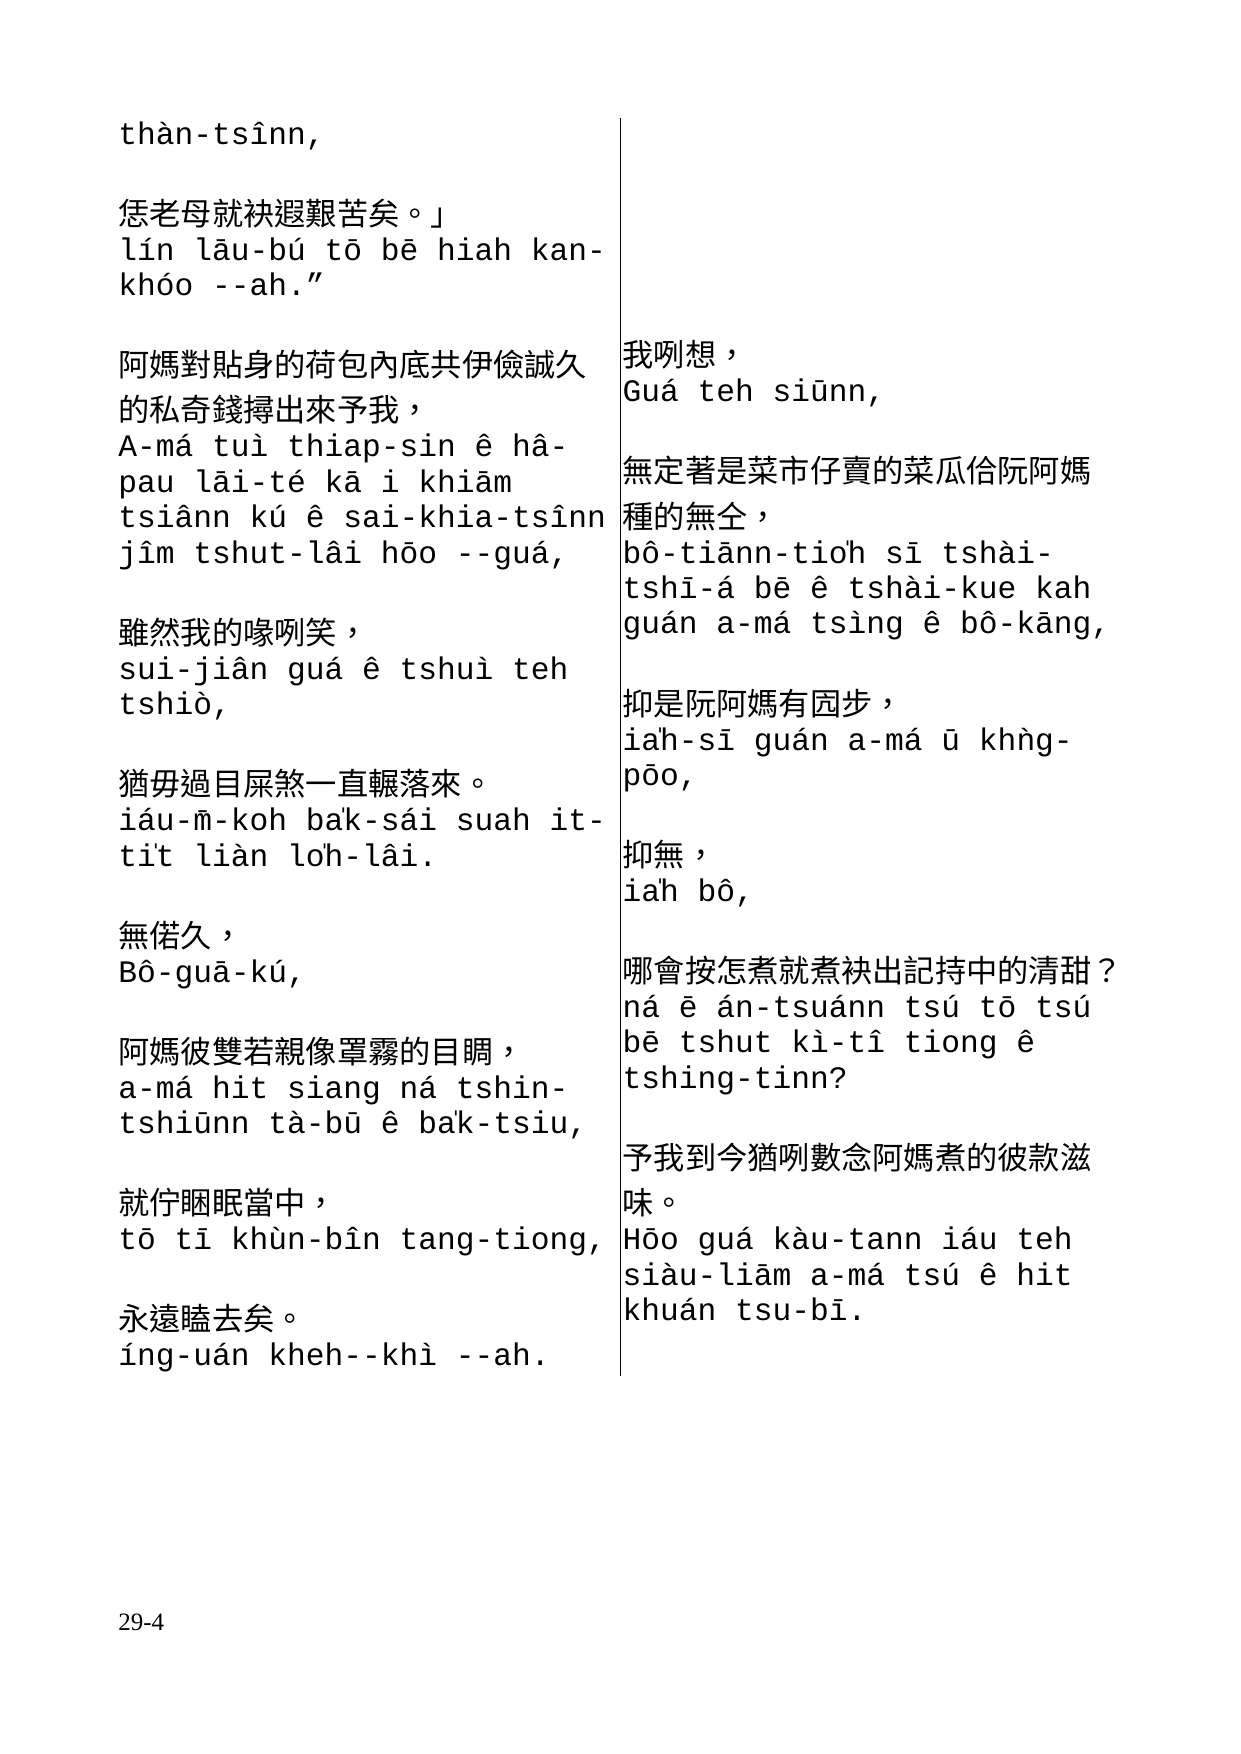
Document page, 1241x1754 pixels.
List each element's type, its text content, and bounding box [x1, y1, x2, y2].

text lín lāu-bú tō bē hiah kan-khóo --ah.” [118, 234, 618, 305]
text Bô-guā-kú, [118, 956, 618, 991]
text ia̍h bô, [622, 875, 1122, 911]
text 無定著是菜市仔賣的菜瓜佮阮阿媽種的無仝， [622, 447, 1122, 537]
text 阿媽彼雙若親像罩霧的目睭， [118, 1027, 618, 1072]
text 永遠瞌去矣。 [118, 1294, 618, 1339]
text bô-tiānn-tio̍h sī tshài-tshī-á bē ê tshài-kue kah guán a-má tsìng ê bô-kāng, [622, 537, 1122, 643]
text 抑是阮阿媽有囥步， [622, 679, 1122, 724]
text ná ē án-tsuánn tsú tō tsú bē tshut kì-tî tiong ê tshing-tinn? [622, 991, 1122, 1098]
text Guá teh siūnn, [622, 376, 1122, 411]
text 就佇睏眠當中， [118, 1178, 618, 1223]
text a-má hit siang ná tshin-tshiūnn tà-bū ê ba̍k-tsiu, [118, 1072, 618, 1143]
text 抑無， [622, 830, 1122, 875]
text 恁老母就袂遐艱苦矣。」 [118, 189, 618, 234]
text 我咧想， [622, 331, 1122, 376]
text 予我到今猶咧數念阿媽煮的彼款滋味。 [622, 1133, 1122, 1223]
text 阿媽對貼身的荷包內底共伊儉誠久的私奇錢撏出來予我， [118, 340, 618, 431]
text 哪會按怎煮就煮袂出記持中的清甜？ [622, 946, 1122, 991]
text 猶毋過目屎煞一直輾落來。 [118, 759, 618, 804]
text 無偌久， [118, 911, 618, 956]
text Hōo guá kàu-tann iáu teh siàu-liām a-má tsú ê hit khuán tsu-bī. [622, 1223, 1122, 1330]
text 雖然我的喙咧笑， [118, 608, 618, 653]
text thàn-tsînn, [118, 118, 618, 153]
text ia̍h-sī guán a-má ū khǹg-pōo, [622, 724, 1122, 795]
text A-má tuì thiap-sin ê hâ-pau lāi-té kā i khiām tsiânn kú ê sai-khia-tsînn jîm tshut-lâi hōo --guá, [118, 431, 618, 572]
text sui-jiân guá ê tshuì teh tshiò, [118, 653, 618, 724]
text tō tī khùn-bîn tang-tiong, [118, 1223, 618, 1259]
text íng-uán kheh--khì --ah. [118, 1339, 618, 1375]
text iáu-m̄-koh ba̍k-sái suah it-ti̍t liàn lo̍h-lâi. [118, 804, 618, 875]
